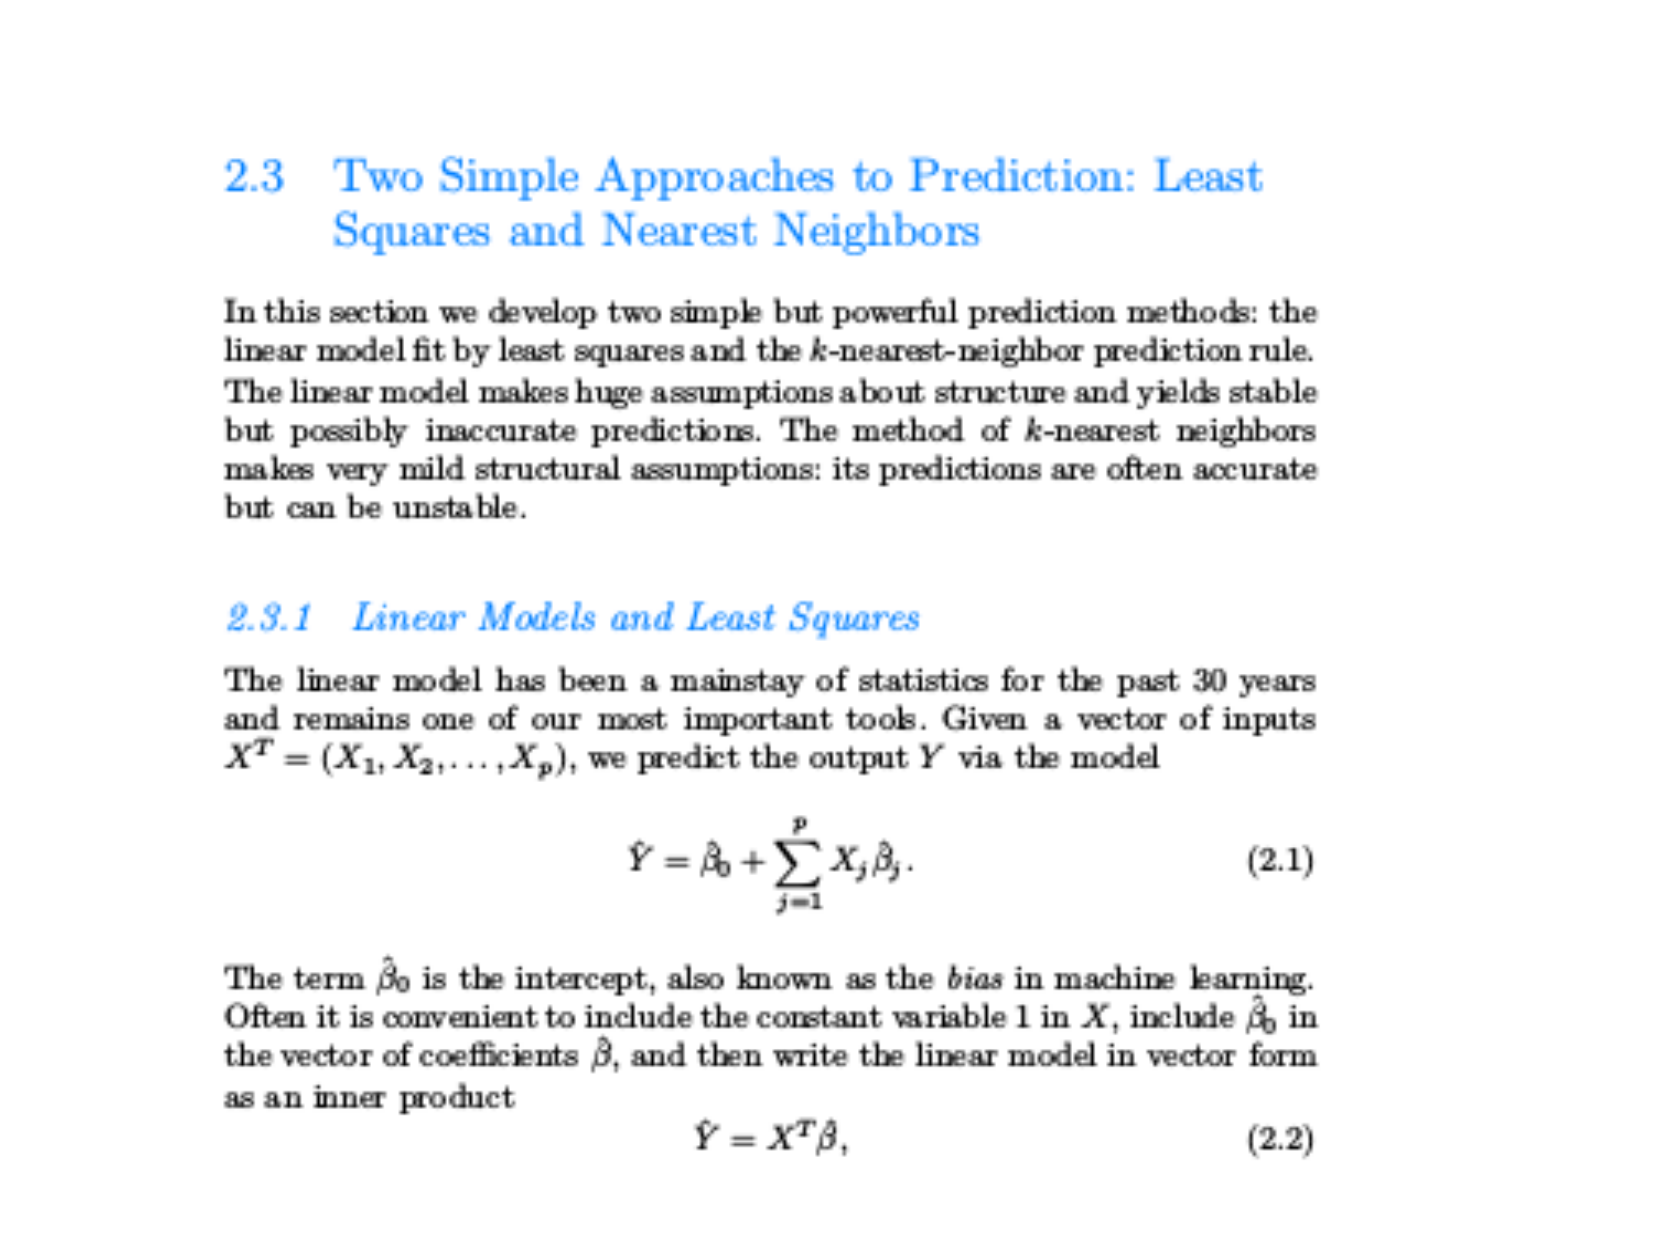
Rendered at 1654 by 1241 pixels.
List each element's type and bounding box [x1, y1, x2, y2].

picture [70, 141, 1406, 1205]
